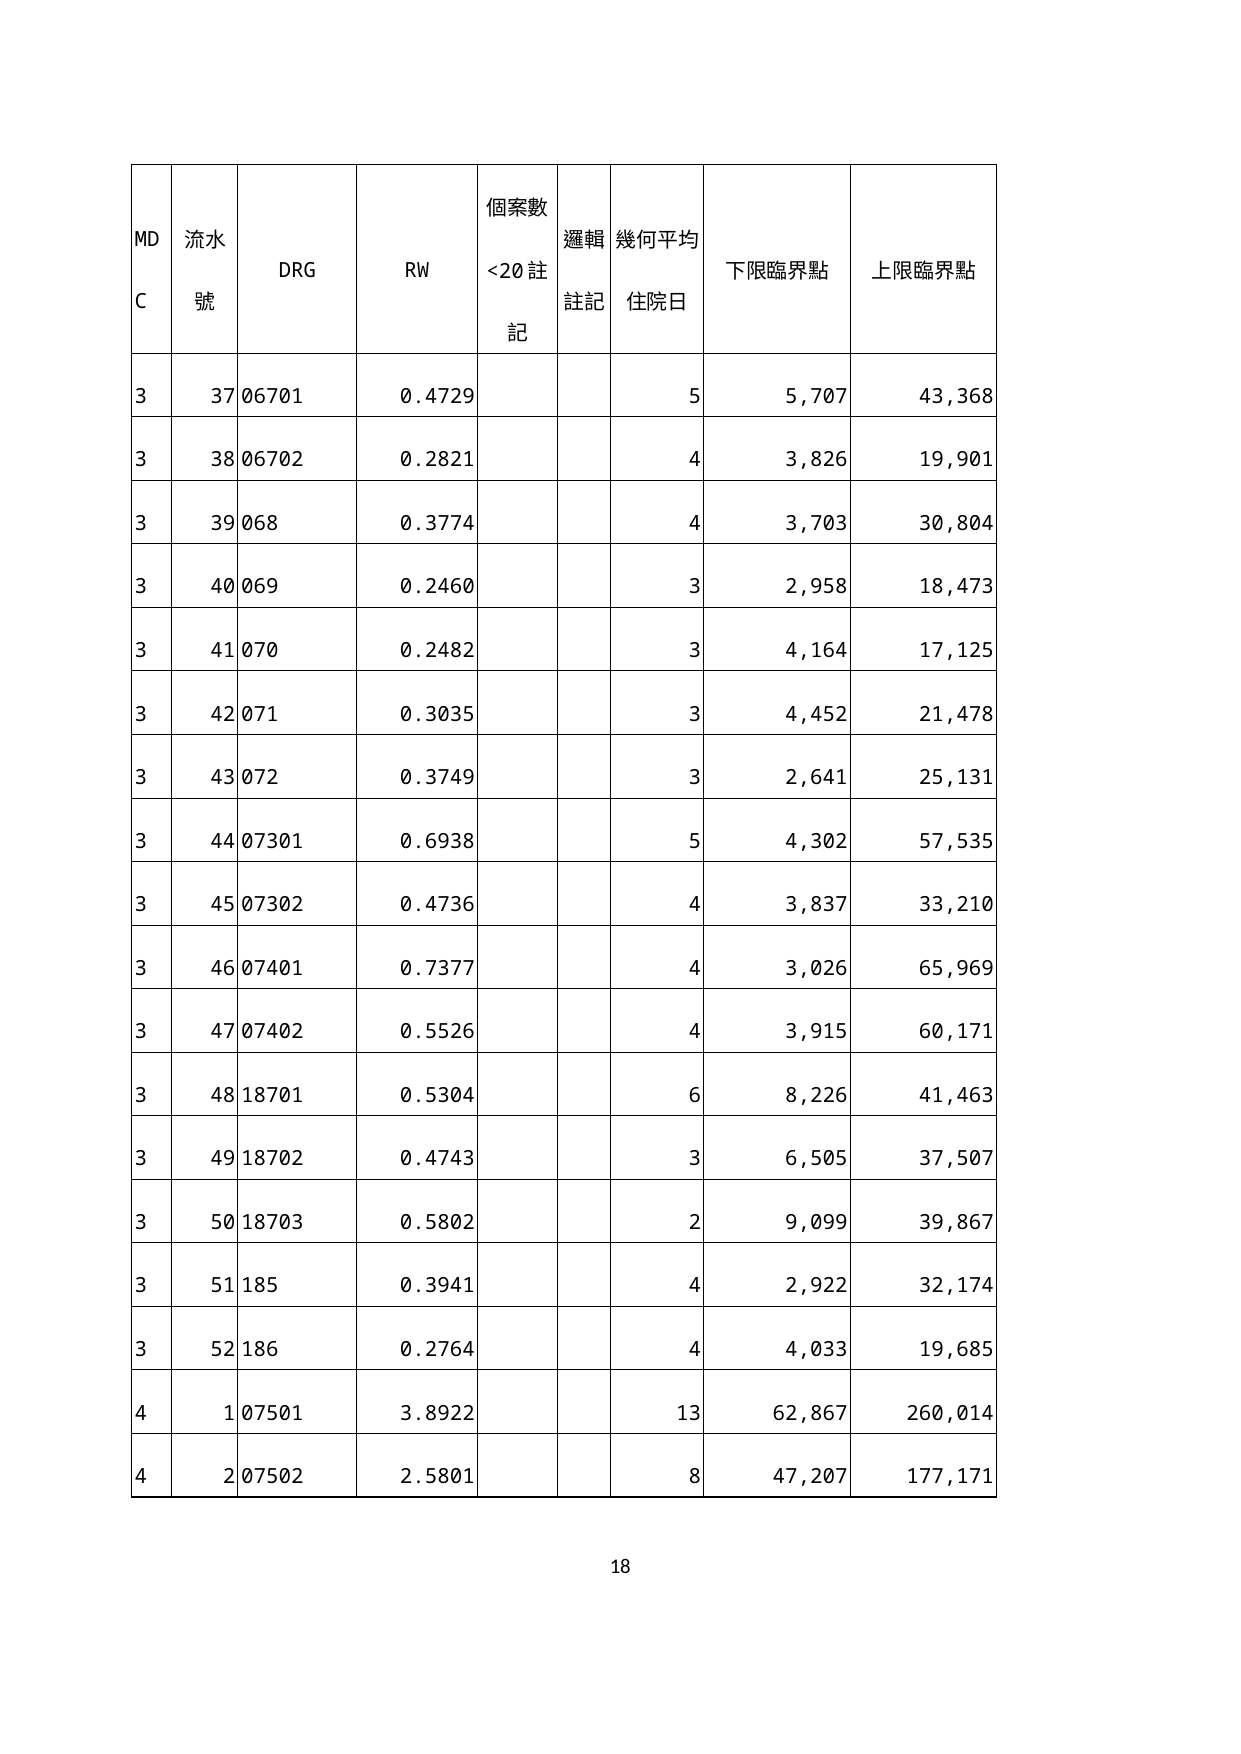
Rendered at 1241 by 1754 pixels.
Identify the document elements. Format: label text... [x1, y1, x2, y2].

table_cell 43,368 [851, 354, 996, 416]
table_cell 0.3749 [357, 735, 477, 797]
table_cell 4 [611, 417, 703, 480]
table_header MDC [132, 165, 171, 353]
table_cell 3,026 [704, 926, 850, 988]
table_cell 25,131 [851, 735, 996, 797]
table_cell 3 [611, 608, 703, 670]
table_cell 52 [172, 1307, 237, 1369]
table_cell 3,837 [704, 862, 850, 924]
table_cell 50 [172, 1180, 237, 1242]
table_cell 0.3774 [357, 481, 477, 543]
table_cell 43 [172, 735, 237, 797]
table_cell [558, 544, 610, 607]
table_header 流水號 [172, 165, 237, 353]
table_cell 32,174 [851, 1243, 996, 1306]
table_cell [478, 1053, 557, 1115]
table_cell 47 [172, 989, 237, 1052]
table_cell 4 [132, 1434, 171, 1496]
table_cell 3 [132, 417, 171, 480]
table_cell 3 [132, 735, 171, 797]
table_cell 48 [172, 1053, 237, 1115]
table_cell [478, 481, 557, 543]
table_cell 2.5801 [357, 1434, 477, 1496]
table_cell 0.4729 [357, 354, 477, 416]
table_cell 069 [238, 544, 356, 607]
table_cell 19,901 [851, 417, 996, 480]
table_cell 33,210 [851, 862, 996, 924]
table_cell 0.5304 [357, 1053, 477, 1115]
table_cell 4 [611, 1307, 703, 1369]
table_cell 0.4736 [357, 862, 477, 924]
table_cell [478, 735, 557, 797]
table_cell 3 [132, 354, 171, 416]
table_cell 3 [132, 1116, 171, 1179]
table_cell 62,867 [704, 1370, 850, 1433]
table_cell 3 [132, 1307, 171, 1369]
table_cell 0.5526 [357, 989, 477, 1052]
table_cell 0.7377 [357, 926, 477, 988]
table_cell 4 [611, 862, 703, 924]
table_cell 2,922 [704, 1243, 850, 1306]
table_cell 0.4743 [357, 1116, 477, 1179]
table_cell [478, 544, 557, 607]
table_cell 1 [172, 1370, 237, 1433]
table_cell [478, 1116, 557, 1179]
table_cell 07301 [238, 799, 356, 861]
table_cell [478, 989, 557, 1052]
table_cell 45 [172, 862, 237, 924]
table_cell 3,826 [704, 417, 850, 480]
table_cell 07501 [238, 1370, 356, 1433]
table_cell 3 [132, 799, 171, 861]
table_cell 41 [172, 608, 237, 670]
table_cell 4,033 [704, 1307, 850, 1369]
table_cell 3 [132, 862, 171, 924]
table_cell 06702 [238, 417, 356, 480]
table_cell 07402 [238, 989, 356, 1052]
table_cell 9,099 [704, 1180, 850, 1242]
table_cell [558, 735, 610, 797]
table_cell 5,707 [704, 354, 850, 416]
table_cell 37 [172, 354, 237, 416]
table_cell 4,452 [704, 671, 850, 734]
table_cell 18701 [238, 1053, 356, 1115]
table_cell 07502 [238, 1434, 356, 1496]
table_cell 3,915 [704, 989, 850, 1052]
table_cell 3 [132, 926, 171, 988]
table_cell [478, 608, 557, 670]
table_cell 0.3035 [357, 671, 477, 734]
table_cell 068 [238, 481, 356, 543]
table_cell [478, 417, 557, 480]
table_cell 4,164 [704, 608, 850, 670]
table_cell 39 [172, 481, 237, 543]
table_cell 6,505 [704, 1116, 850, 1179]
table_cell 6 [611, 1053, 703, 1115]
table_cell 13 [611, 1370, 703, 1433]
table_cell 18703 [238, 1180, 356, 1242]
table_cell 18702 [238, 1116, 356, 1179]
table_cell [558, 926, 610, 988]
table_cell 4 [611, 1243, 703, 1306]
table_cell 2 [611, 1180, 703, 1242]
table_cell 3 [132, 671, 171, 734]
table_cell [478, 799, 557, 861]
table_cell 3 [132, 1053, 171, 1115]
table_cell 21,478 [851, 671, 996, 734]
table_cell 0.2764 [357, 1307, 477, 1369]
table_cell [558, 1116, 610, 1179]
table_cell [558, 671, 610, 734]
table_cell 260,014 [851, 1370, 996, 1433]
table_header 下限臨界點 [704, 165, 850, 353]
table_cell 5 [611, 354, 703, 416]
table_cell [558, 608, 610, 670]
table_cell 071 [238, 671, 356, 734]
table_cell [558, 1180, 610, 1242]
table_cell 3 [132, 1243, 171, 1306]
table_cell 3 [132, 989, 171, 1052]
table_cell [478, 862, 557, 924]
table_cell 2,958 [704, 544, 850, 607]
table_header 邏輯註記 [558, 165, 610, 353]
table_cell 4 [132, 1370, 171, 1433]
table_cell 39,867 [851, 1180, 996, 1242]
table_cell 06701 [238, 354, 356, 416]
table_cell 3 [611, 1116, 703, 1179]
table_cell 46 [172, 926, 237, 988]
table_cell [558, 862, 610, 924]
table_cell 4 [611, 481, 703, 543]
table_cell [558, 1434, 610, 1496]
table_cell 3,703 [704, 481, 850, 543]
table_cell 0.2460 [357, 544, 477, 607]
table_cell 57,535 [851, 799, 996, 861]
table_cell 65,969 [851, 926, 996, 988]
table_cell 0.5802 [357, 1180, 477, 1242]
table_cell 40 [172, 544, 237, 607]
table_cell 3 [611, 671, 703, 734]
table_cell 38 [172, 417, 237, 480]
table_cell 177,171 [851, 1434, 996, 1496]
table_cell [478, 1180, 557, 1242]
table_header 上限臨界點 [851, 165, 996, 353]
table_cell 07401 [238, 926, 356, 988]
table_cell [478, 1434, 557, 1496]
table_cell 07302 [238, 862, 356, 924]
table_cell [558, 481, 610, 543]
table_cell [558, 989, 610, 1052]
table_cell [478, 354, 557, 416]
table_cell 3.8922 [357, 1370, 477, 1433]
table_cell 4,302 [704, 799, 850, 861]
table_cell 3 [132, 1180, 171, 1242]
table_cell 8,226 [704, 1053, 850, 1115]
table_cell 42 [172, 671, 237, 734]
table_cell 3 [132, 481, 171, 543]
table_cell 41,463 [851, 1053, 996, 1115]
table_cell 60,171 [851, 989, 996, 1052]
table_cell 072 [238, 735, 356, 797]
table_cell [478, 926, 557, 988]
table_cell 44 [172, 799, 237, 861]
table_header DRG [238, 165, 356, 353]
table_cell 0.2821 [357, 417, 477, 480]
table_cell 4 [611, 926, 703, 988]
table_cell 0.6938 [357, 799, 477, 861]
table_cell 37,507 [851, 1116, 996, 1179]
table_cell [558, 1053, 610, 1115]
table_cell [558, 354, 610, 416]
table_cell [478, 1243, 557, 1306]
table_cell 18,473 [851, 544, 996, 607]
table_cell [558, 1243, 610, 1306]
table_cell 0.2482 [357, 608, 477, 670]
table_cell 2,641 [704, 735, 850, 797]
table_cell [558, 417, 610, 480]
table_cell 5 [611, 799, 703, 861]
table_cell 185 [238, 1243, 356, 1306]
table_cell [478, 1370, 557, 1433]
table_cell 186 [238, 1307, 356, 1369]
table_cell 8 [611, 1434, 703, 1496]
table_cell [558, 799, 610, 861]
table_cell [478, 1307, 557, 1369]
table_cell 0.3941 [357, 1243, 477, 1306]
table_cell 3 [611, 544, 703, 607]
table_cell 3 [132, 608, 171, 670]
table_cell [478, 671, 557, 734]
table_cell 47,207 [704, 1434, 850, 1496]
table_header RW [357, 165, 477, 353]
table_cell 3 [132, 544, 171, 607]
table_cell 4 [611, 989, 703, 1052]
table_cell 17,125 [851, 608, 996, 670]
table_cell 2 [172, 1434, 237, 1496]
table_cell 30,804 [851, 481, 996, 543]
table_cell 19,685 [851, 1307, 996, 1369]
table_header 個案數<20註記 [478, 165, 557, 353]
table_cell 51 [172, 1243, 237, 1306]
table_cell [558, 1370, 610, 1433]
table_header 幾何平均住院日 [611, 165, 703, 353]
table_cell 3 [611, 735, 703, 797]
table_cell 49 [172, 1116, 237, 1179]
table_cell [558, 1307, 610, 1369]
table_cell 070 [238, 608, 356, 670]
